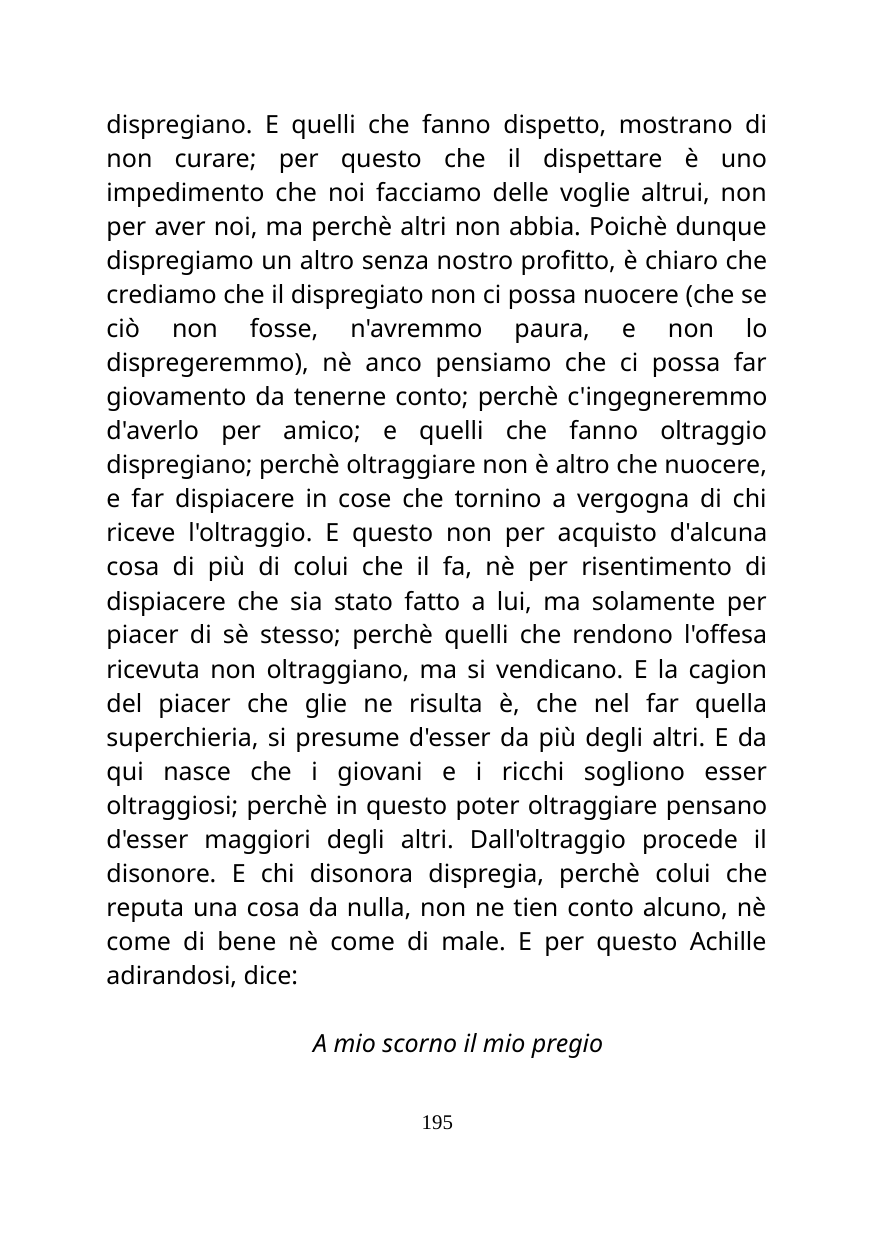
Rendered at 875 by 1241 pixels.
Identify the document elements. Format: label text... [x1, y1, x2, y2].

text dispregiano. E quelli che fanno dispetto, mostrano di non curare; per questo che il dispettare è uno impedimento che noi facciamo delle voglie altrui, non per aver noi, ma perchè altri non abbia. Poichè dunque dispregiamo un altro senza nostro profitto, è chiaro che crediamo che il dispregiato non ci possa nuocere (che se ciò non fosse, n'avremmo paura, e non lo dispregeremmo), nè anco pensiamo che ci possa far giovamento da tenerne conto; perchè c'ingegneremmo d'averlo per amico; e quelli che fanno oltraggio dispregiano; perchè oltraggiare non è altro che nuocere, e far dispiacere in cose che tornino a vergogna di chi riceve l'oltraggio. E questo non per acquisto d'alcuna cosa di più di colui che il fa, nè per risentimento di dispiacere che sia stato fatto a lui, ma solamente per piacer di sè stesso; perchè quelli che rendono l'offesa ricevuta non oltraggiano, ma si vendicano. E la cagion del piacer che glie ne risulta è, che nel far quella superchieria, si presume d'esser da più degli altri. E da qui nasce che i giovani e i ricchi sogliono esser oltraggiosi; perchè in questo poter oltraggiare pensano d'esser maggiori degli altri. Dall'oltraggio procede il disonore. E chi disonora dispregia, perchè colui che reputa una cosa da nulla, non ne tien conto alcuno, nè come di bene nè come di male. E per questo Achille adirandosi, dice: [106, 106, 768, 992]
text A mio scorno il mio pregio [106, 1026, 768, 1060]
